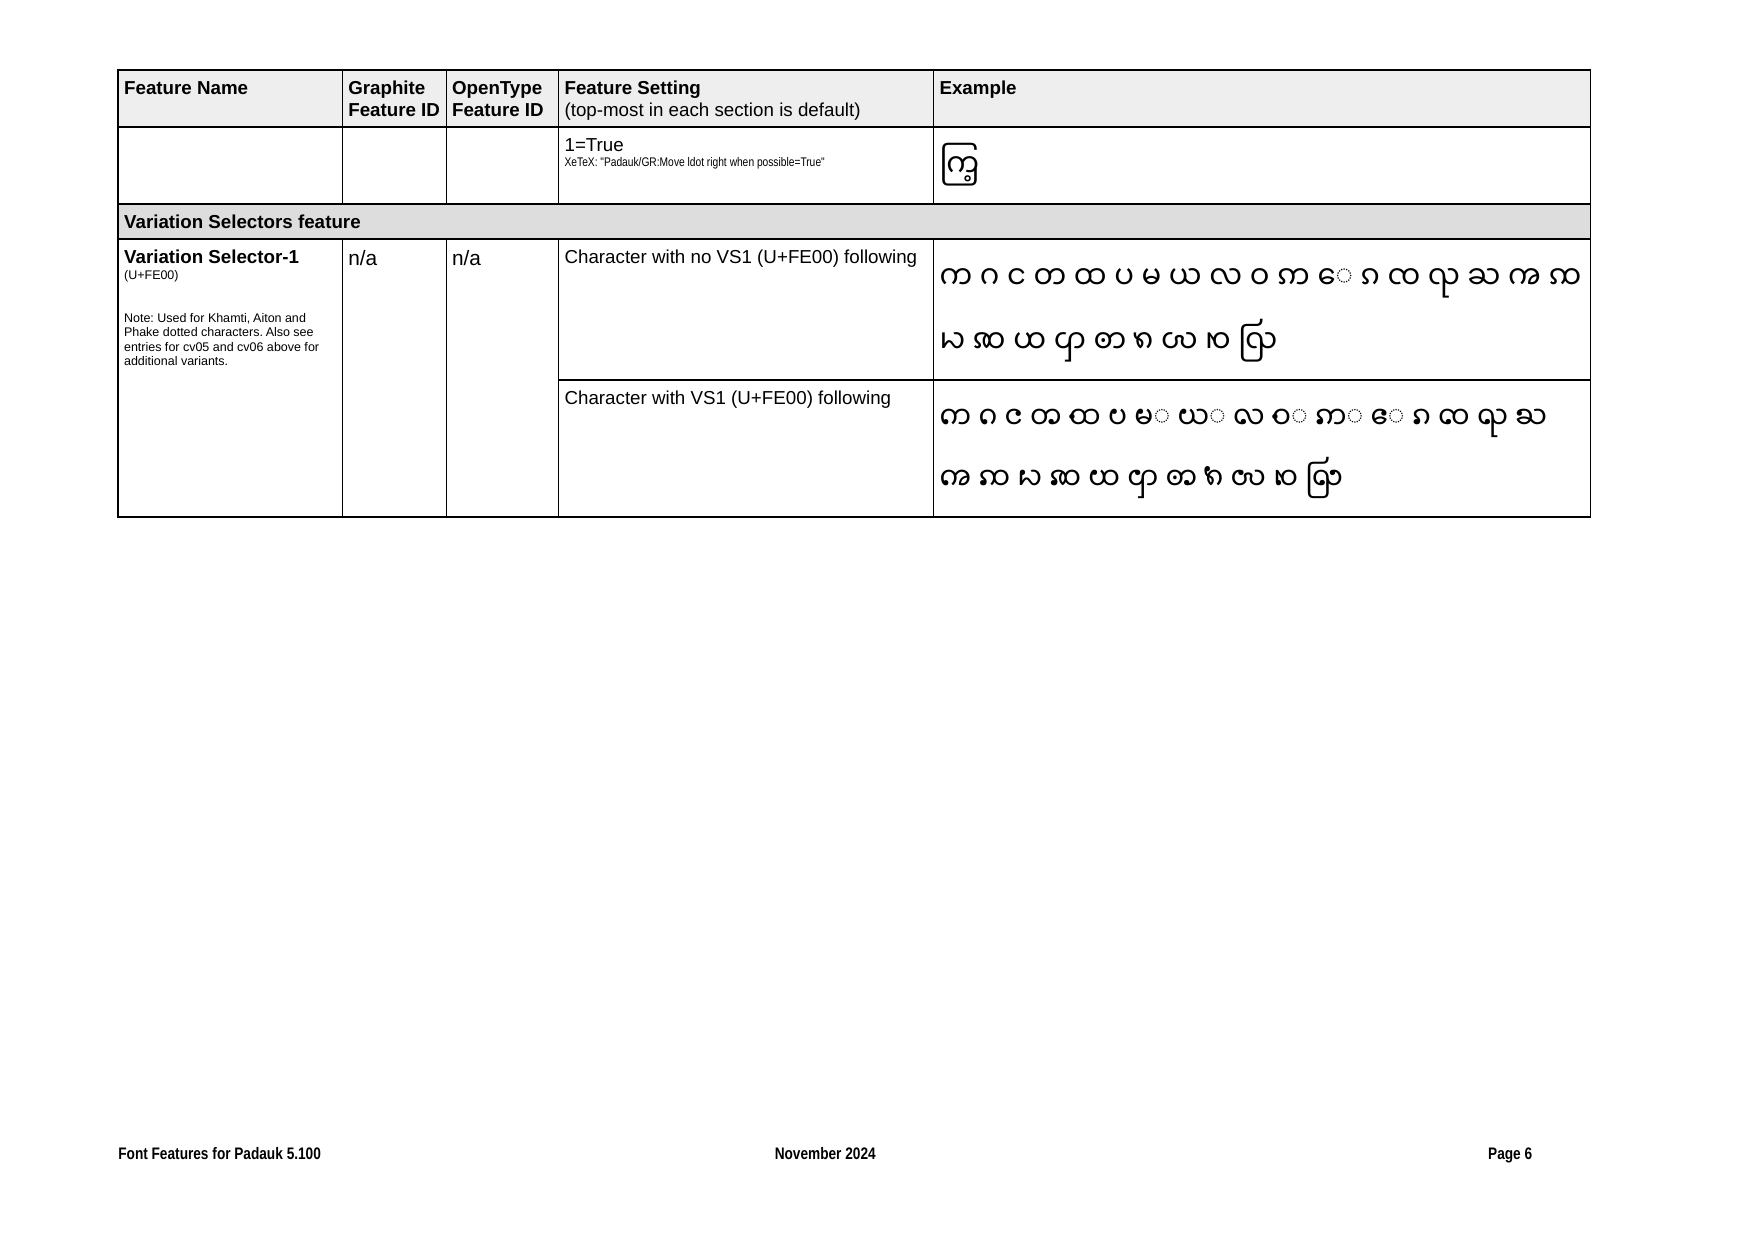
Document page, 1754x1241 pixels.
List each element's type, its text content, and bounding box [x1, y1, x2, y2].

table_cell ကြ့ [934, 128, 1590, 203]
table_header Example [934, 71, 1590, 126]
table_header OpenType Feature ID [447, 71, 558, 126]
table_cell [119, 128, 342, 203]
table_cell n/a [447, 240, 558, 516]
table_header Graphite Feature ID [343, 71, 446, 126]
table_cell က︀ ဂ︀ င︀ တ︀ ထ︀ ပ︀ မ︀︀ ယ︀︀ လ︀ ဝ︀︀ ဢ︀︀ ေ︀ ၵ︀ ၸ︀ ၺ︀ ႀ︀ ꩠ︀ ꩡ︀ ꩢ︀ ꩣ︀ ꩤ︀ ꩥ︀ ꩦ︀ ꩫ︀ ꩬ︀ ꩯ︀ ꩺ︀ [934, 381, 1590, 516]
table_cell n/a [343, 240, 446, 516]
table_header Feature Name [119, 71, 342, 126]
table_cell Variation Selectors feature [119, 205, 1590, 238]
table_cell 1=True XeTeX: "Padauk/GR:Move ldot right when possible=True" [559, 128, 933, 203]
table_header Feature Setting (top-most in each section is default) [559, 71, 933, 126]
table_cell [447, 128, 558, 203]
table_cell Character with no VS1 (U+FE00) following [559, 240, 933, 379]
table_cell Variation Selector-1 (U+FE00) Note: Used for Khamti, Aiton and Phake dotted characters. Also see entries for cv05 and cv06 above for additional variants. [119, 240, 342, 516]
table_cell [343, 128, 446, 203]
table_cell က ဂ င တ ထ ပ မ ယ လ ဝ ဢ ေ ၵ ၸ ၺ ႀ ꩠ ꩡ ꩢ ꩣ ꩤ ꩥ ꩦ ꩫ ꩬ ꩯ ꩺ [934, 240, 1590, 379]
table_cell Character with VS1 (U+FE00) following [559, 381, 933, 516]
